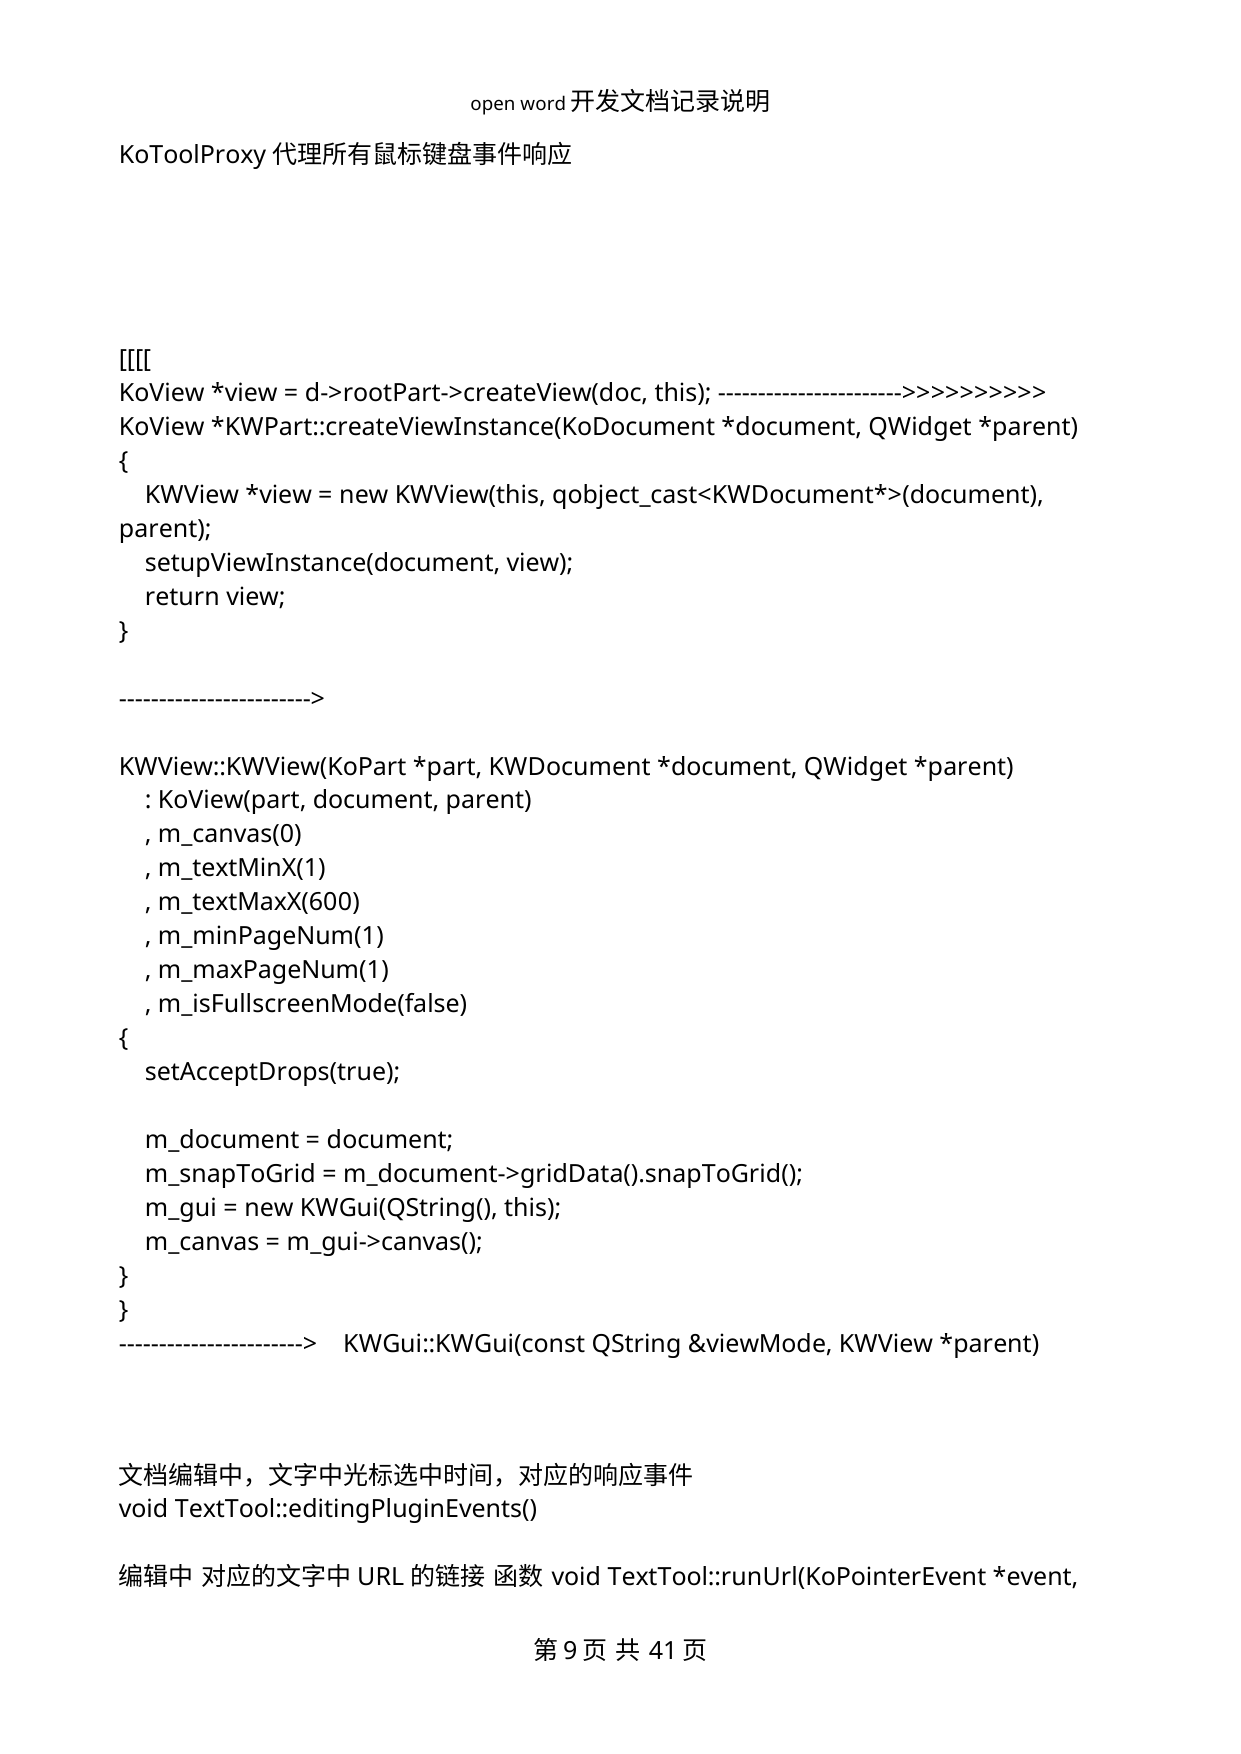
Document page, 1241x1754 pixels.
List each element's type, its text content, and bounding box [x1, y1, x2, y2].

text KWView *view = new KWView(this, qobject_cast<KWDocument*>(document), parent); [119, 477, 1121, 545]
text { [119, 443, 1121, 477]
text , m_textMinX(1) [119, 850, 1121, 884]
text , m_maxPageNum(1) [119, 952, 1121, 986]
text KoToolProxy 代理所有鼠标键盘事件响应 [119, 137, 1121, 171]
text m_gui = new KWGui(QString(), this); [119, 1190, 1121, 1224]
text { [119, 1020, 1121, 1054]
text , m_textMaxX(600) [119, 884, 1121, 918]
text KoView *view = d->rootPart->createView(doc, this); ----------------------->>>>>>>>>> [119, 375, 1121, 409]
text : KoView(part, document, parent) [119, 782, 1121, 816]
text } [119, 1258, 1121, 1292]
text -----------------------> KWGui::KWGui(const QString &viewMode, KWView *parent) [119, 1326, 1121, 1360]
text , m_isFullscreenMode(false) [119, 986, 1121, 1020]
text m_document = document; [119, 1122, 1121, 1156]
text void TextTool::editingPluginEvents() [119, 1491, 1121, 1524]
text KoView *KWPart::createViewInstance(KoDocument *document, QWidget *parent) [119, 409, 1121, 443]
text setupViewInstance(document, view); [119, 545, 1121, 579]
text , m_minPageNum(1) [119, 918, 1121, 952]
text ------------------------> [119, 681, 1121, 714]
text 编辑中 对应的文字中URL 的链接 函数 void TextTool::runUrl(KoPointerEvent *event, [119, 1558, 1121, 1592]
text return view; [119, 579, 1121, 613]
text } [119, 1292, 1121, 1326]
text m_snapToGrid = m_document->gridData().snapToGrid(); [119, 1156, 1121, 1190]
text 文档编辑中，文字中光标选中时间，对应的响应事件 [119, 1462, 1121, 1491]
text , m_canvas(0) [119, 816, 1121, 850]
text } [119, 613, 1121, 647]
text setAcceptDrops(true); [119, 1054, 1121, 1088]
text KWView::KWView(KoPart *part, KWDocument *document, QWidget *parent) [119, 748, 1121, 782]
text [[[[ [119, 341, 1121, 375]
text m_canvas = m_gui->canvas(); [119, 1224, 1121, 1258]
